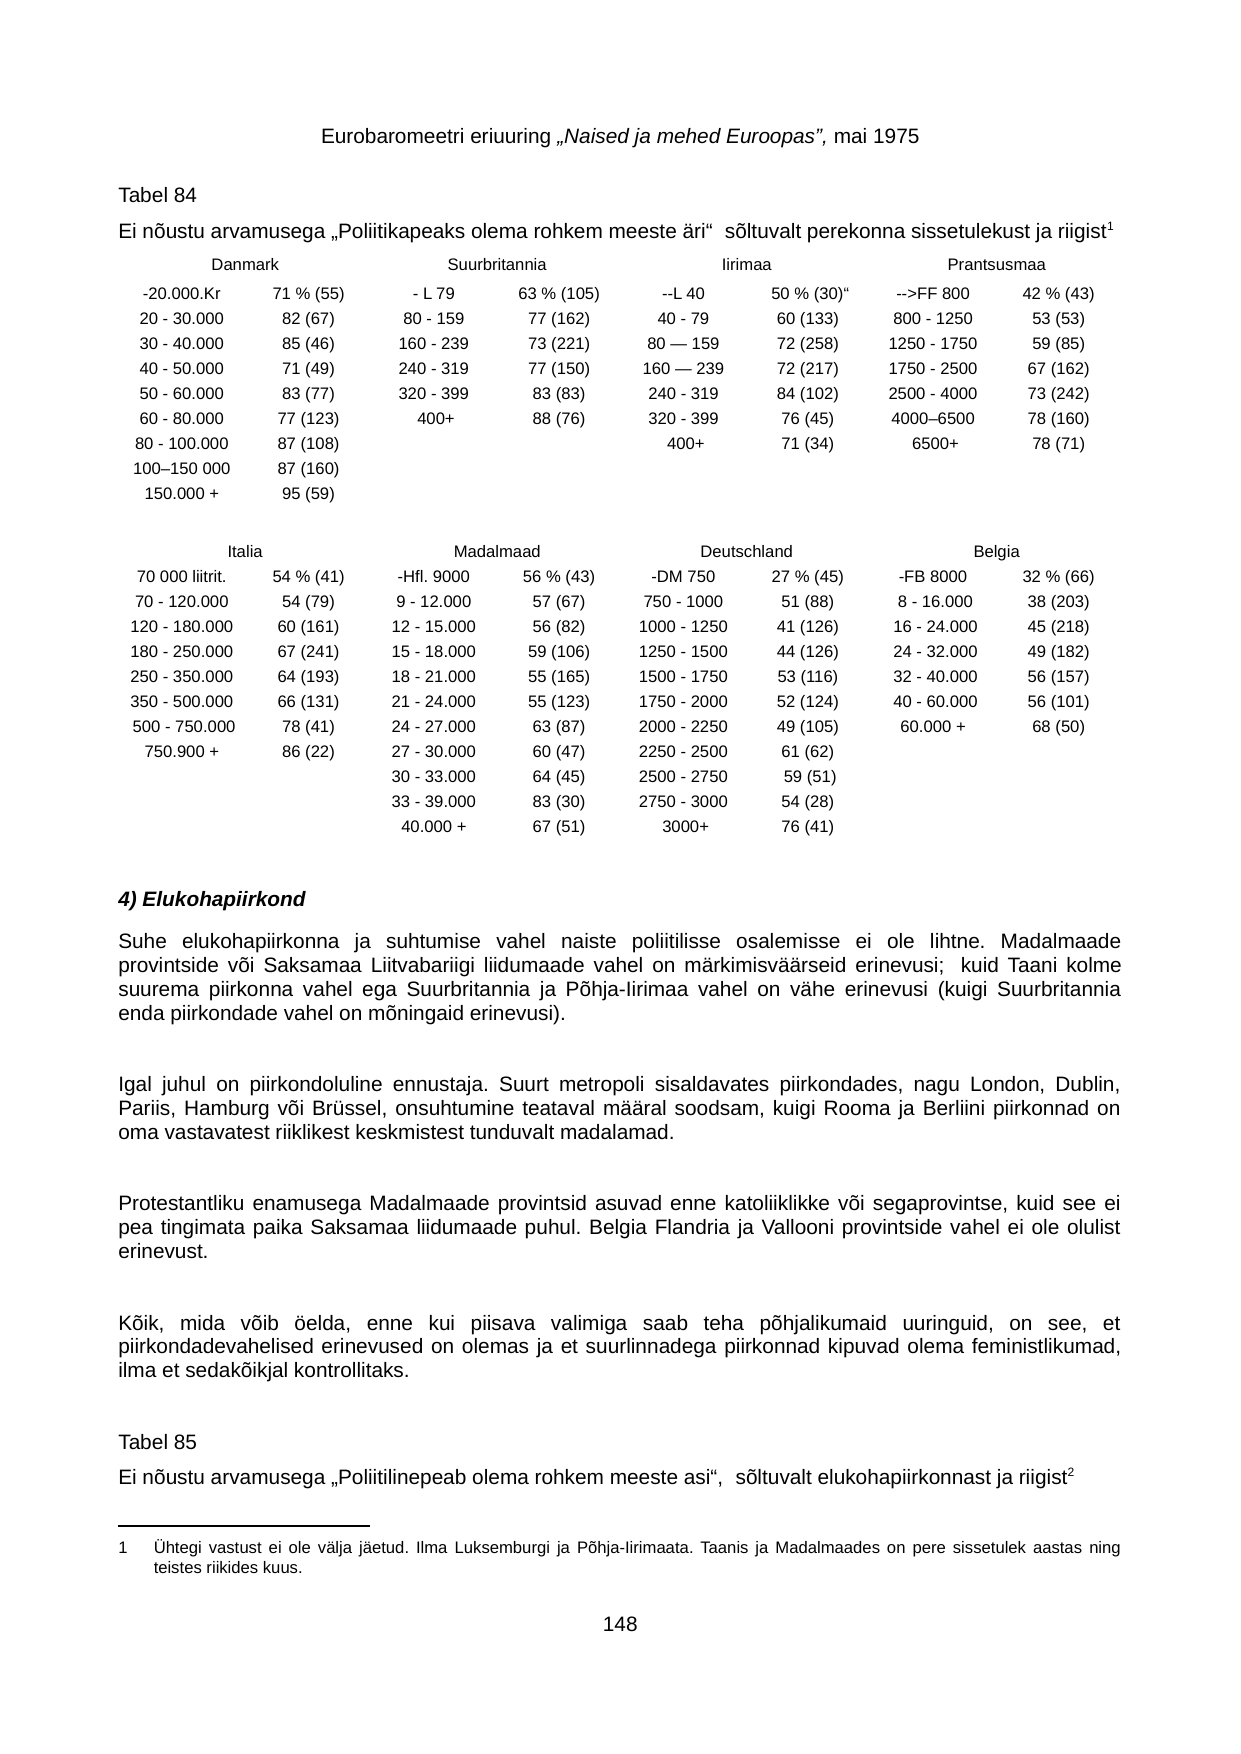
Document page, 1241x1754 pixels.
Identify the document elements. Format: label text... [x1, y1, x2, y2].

table_cell [749, 481, 871, 506]
table_cell [500, 506, 622, 538]
table_cell 320 - 399 [622, 406, 749, 431]
table_cell 56 % (43) [500, 564, 622, 588]
table_cell [871, 456, 999, 481]
table_cell 45 (218) [999, 614, 1122, 638]
table_cell 42 % (43) [999, 281, 1122, 306]
table_cell [622, 481, 749, 506]
table_cell 52 (124) [749, 689, 871, 713]
table_cell 50 - 60.000 [118, 381, 249, 406]
table_cell 15 - 18.000 [372, 639, 500, 663]
table_cell 3000+ [622, 814, 749, 838]
table_cell 1250 - 1500 [622, 639, 749, 663]
text Tabel 85 [118, 1429, 1122, 1453]
table_cell 1500 - 1750 [622, 664, 749, 688]
table_cell [118, 764, 249, 788]
table_cell 71 (34) [749, 431, 871, 456]
table_cell [999, 739, 1122, 763]
table_cell [500, 456, 622, 481]
table_cell 1250 - 1750 [871, 331, 999, 356]
table_cell 64 (193) [250, 664, 372, 688]
table_cell 73 (221) [500, 331, 622, 356]
table_cell 500 - 750.000 [118, 714, 249, 738]
table_cell [999, 814, 1122, 838]
table_cell 24 - 32.000 [871, 639, 999, 663]
table_cell 66 (131) [250, 689, 372, 713]
table_cell 77 (162) [500, 306, 622, 331]
table_cell 38 (203) [999, 589, 1122, 613]
text Ei nõustu arvamusega „Poliitilinepeab olema rohkem meeste asi“, sõltuvalt elukohapiirkonnast ja riigist [118, 1465, 1122, 1489]
table_cell 18 - 21.000 [372, 664, 500, 688]
table_cell 51 (88) [749, 589, 871, 613]
table_cell 56 (157) [999, 664, 1122, 688]
table_cell [999, 789, 1122, 813]
table_cell 85 (46) [250, 331, 372, 356]
text Protestantliku enamusega Madalmaade provintsid asuvad enne katoliiklikke või segaprovintse, kuid see ei pea tingimata paika Saksamaa liidumaade puhul. Belgia Flandria ja Vallooni provintside vahel ei ole olulist erinevust. [118, 1191, 1122, 1263]
table_cell 60 (133) [749, 306, 871, 331]
table_cell 60 - 80.000 [118, 406, 249, 431]
table_cell [372, 456, 500, 481]
table_cell 240 - 319 [622, 381, 749, 406]
table_header Prantsusmaa [871, 249, 1122, 281]
table_cell 240 - 319 [372, 356, 500, 381]
table_cell 83 (77) [250, 381, 372, 406]
text Igal juhul on piirkondoluline ennustaja. Suurt metropoli sisaldavates piirkondades, nagu London, Dublin, Pariis, Hamburg või Brüssel, onsuhtumine teataval määral soodsam, kuigi Rooma ja Berliini piirkonnad on oma vastavatest riiklikest keskmistest tunduvalt madalamad. [118, 1072, 1122, 1144]
table_cell 2500 - 2750 [622, 764, 749, 788]
table_cell 67 (241) [250, 639, 372, 663]
table_cell 16 - 24.000 [871, 614, 999, 638]
table_cell 400+ [372, 406, 500, 431]
table_cell [999, 456, 1122, 481]
table_cell 27 % (45) [749, 564, 871, 588]
table_cell [622, 506, 749, 538]
table_cell 61 (62) [749, 739, 871, 763]
table_cell -FB 8000 [871, 564, 999, 588]
table_cell 78 (41) [250, 714, 372, 738]
table_cell 83 (83) [500, 381, 622, 406]
table_cell 400+ [622, 431, 749, 456]
table_cell 24 - 27.000 [372, 714, 500, 738]
table_cell [871, 789, 999, 813]
table_cell 53 (116) [749, 664, 871, 688]
table_cell Deutschland [622, 539, 871, 563]
table_header Suurbritannia [372, 249, 622, 281]
text Ei nõustu arvamusega „Poliitikapeaks olema rohkem meeste äri“ sõltuvalt perekonna sissetulekust ja riigist [118, 219, 1122, 243]
table_cell 88 (76) [500, 406, 622, 431]
table_cell 70 - 120.000 [118, 589, 249, 613]
table_cell 87 (160) [250, 456, 372, 481]
table_cell Italia [118, 539, 372, 563]
table_cell 40 - 60.000 [871, 689, 999, 713]
table_cell 40.000 + [372, 814, 500, 838]
table_cell 72 (217) [749, 356, 871, 381]
table_cell 78 (71) [999, 431, 1122, 456]
table_cell 60 (47) [500, 739, 622, 763]
table_cell [500, 431, 622, 456]
table_cell 63 (87) [500, 714, 622, 738]
table_cell 120 - 180.000 [118, 614, 249, 638]
table_cell 68 (50) [999, 714, 1122, 738]
table_cell 83 (30) [500, 789, 622, 813]
table_cell 72 (258) [749, 331, 871, 356]
table_cell 750 - 1000 [622, 589, 749, 613]
table_cell 27 - 30.000 [372, 739, 500, 763]
table_cell 1750 - 2500 [871, 356, 999, 381]
table_cell [372, 431, 500, 456]
table_cell [250, 814, 372, 838]
table_cell 32 - 40.000 [871, 664, 999, 688]
table_cell 67 (162) [999, 356, 1122, 381]
table_cell 30 - 40.000 [118, 331, 249, 356]
text Kõik, mida võib öelda, enne kui piisava valimiga saab teha põhjalikumaid uuringuid, on see, et piirkondadevahelised erinevused on olemas ja et suurlinnadega piirkonnad kipuvad olema feministlikumad, ilma et sedakõikjal kontrollitaks. [118, 1310, 1122, 1382]
table_cell 21 - 24.000 [372, 689, 500, 713]
table_cell 71 (49) [250, 356, 372, 381]
table_cell -20.000.Kr [118, 281, 249, 306]
table_cell [622, 456, 749, 481]
table_cell [871, 739, 999, 763]
table_cell 73 (242) [999, 381, 1122, 406]
table_cell 160 - 239 [372, 331, 500, 356]
table_cell Belgia [871, 539, 1122, 563]
table_cell 82 (67) [250, 306, 372, 331]
table_cell -Hfl. 9000 [372, 564, 500, 588]
table_cell [118, 506, 249, 538]
table_cell 44 (126) [749, 639, 871, 663]
table_cell [999, 764, 1122, 788]
table_cell Madalmaad [372, 539, 622, 563]
table_cell [118, 814, 249, 838]
table_cell 2000 - 2250 [622, 714, 749, 738]
table_cell 54 (79) [250, 589, 372, 613]
table_cell 150.000 + [118, 481, 249, 506]
table_cell 71 % (55) [250, 281, 372, 306]
table_cell [372, 481, 500, 506]
table_cell [250, 764, 372, 788]
table_cell 64 (45) [500, 764, 622, 788]
table_cell 1750 - 2000 [622, 689, 749, 713]
table_header Danmark [118, 249, 372, 281]
table_cell 87 (108) [250, 431, 372, 456]
table_cell 76 (41) [749, 814, 871, 838]
table_cell 95 (59) [250, 481, 372, 506]
table_cell [999, 481, 1122, 506]
text Tabel 84 [118, 183, 1122, 207]
table_cell 59 (51) [749, 764, 871, 788]
table_cell 1000 - 1250 [622, 614, 749, 638]
table_cell 20 - 30.000 [118, 306, 249, 331]
table_cell [871, 764, 999, 788]
table_cell 70 000 liitrit. [118, 564, 249, 588]
table_cell 63 % (105) [500, 281, 622, 306]
table_cell 160 — 239 [622, 356, 749, 381]
table_cell 6500+ [871, 431, 999, 456]
table_cell [999, 506, 1122, 538]
table_cell 320 - 399 [372, 381, 500, 406]
table_cell 750.900 + [118, 739, 249, 763]
subtitle 4) Elukohapiirkond [118, 887, 1122, 911]
table_cell 76 (45) [749, 406, 871, 431]
table_cell 67 (51) [500, 814, 622, 838]
table_cell 250 - 350.000 [118, 664, 249, 688]
table_cell [372, 506, 500, 538]
table_cell 80 — 159 [622, 331, 749, 356]
table_cell 49 (182) [999, 639, 1122, 663]
table_cell 40 - 79 [622, 306, 749, 331]
table_cell 56 (101) [999, 689, 1122, 713]
table_cell 78 (160) [999, 406, 1122, 431]
table_cell [871, 481, 999, 506]
table_cell 180 - 250.000 [118, 639, 249, 663]
table_cell 59 (106) [500, 639, 622, 663]
table_cell 8 - 16.000 [871, 589, 999, 613]
table_cell 60.000 + [871, 714, 999, 738]
table_cell 80 - 100.000 [118, 431, 249, 456]
table_cell 54 (28) [749, 789, 871, 813]
table_cell -DM 750 [622, 564, 749, 588]
table_cell 77 (150) [500, 356, 622, 381]
table_cell [118, 789, 249, 813]
table_cell [871, 506, 999, 538]
table_cell 4000–6500 [871, 406, 999, 431]
table_cell [250, 506, 372, 538]
table_cell 40 - 50.000 [118, 356, 249, 381]
table_cell 350 - 500.000 [118, 689, 249, 713]
table_cell 54 % (41) [250, 564, 372, 588]
table_cell 2500 - 4000 [871, 381, 999, 406]
table_cell 50 % (30)“ [749, 281, 871, 306]
table_cell 77 (123) [250, 406, 372, 431]
table_cell [871, 814, 999, 838]
table_cell 2750 - 3000 [622, 789, 749, 813]
table_cell [749, 506, 871, 538]
table_cell 60 (161) [250, 614, 372, 638]
table_cell 53 (53) [999, 306, 1122, 331]
table_cell 2250 - 2500 [622, 739, 749, 763]
table_cell - L 79 [372, 281, 500, 306]
table_cell [500, 481, 622, 506]
table_cell 800 - 1250 [871, 306, 999, 331]
table_cell 56 (82) [500, 614, 622, 638]
table_cell 57 (67) [500, 589, 622, 613]
text Suhe elukohapiirkonna ja suhtumise vahel naiste poliitilisse osalemisse ei ole lihtne. Madalmaade provintside või Saksamaa Liitvabariigi liidumaade vahel on märkimisväärseid erinevusi; kuid Taani kolme suurema piirkonna vahel ega Suurbritannia ja Põhja-Iirimaa vahel on vähe erinevusi (kuigi Suurbritannia enda piirkondade vahel on mõningaid erinevusi). [118, 929, 1122, 1025]
table_cell 30 - 33.000 [372, 764, 500, 788]
table_cell 80 - 159 [372, 306, 500, 331]
table_cell 84 (102) [749, 381, 871, 406]
table_cell 100–150 000 [118, 456, 249, 481]
table_cell 49 (105) [749, 714, 871, 738]
table_cell 55 (165) [500, 664, 622, 688]
table_cell 59 (85) [999, 331, 1122, 356]
table_cell 55 (123) [500, 689, 622, 713]
text Ühtegi vastust ei ole välja jäetud. Ilma Luksemburgi ja Põhja-Iirimaata. Taanis ja Madalmaades on pere sissetulek aastas ning teistes riikides kuus. [118, 1538, 1122, 1577]
table_cell [250, 789, 372, 813]
table_cell 41 (126) [749, 614, 871, 638]
table_cell 12 - 15.000 [372, 614, 500, 638]
table_cell --L 40 [622, 281, 749, 306]
table_cell 32 % (66) [999, 564, 1122, 588]
table_cell 33 - 39.000 [372, 789, 500, 813]
table_cell 86 (22) [250, 739, 372, 763]
table_cell -->FF 800 [871, 281, 999, 306]
table_cell [749, 456, 871, 481]
table_header Iirimaa [622, 249, 871, 281]
table_cell 9 - 12.000 [372, 589, 500, 613]
